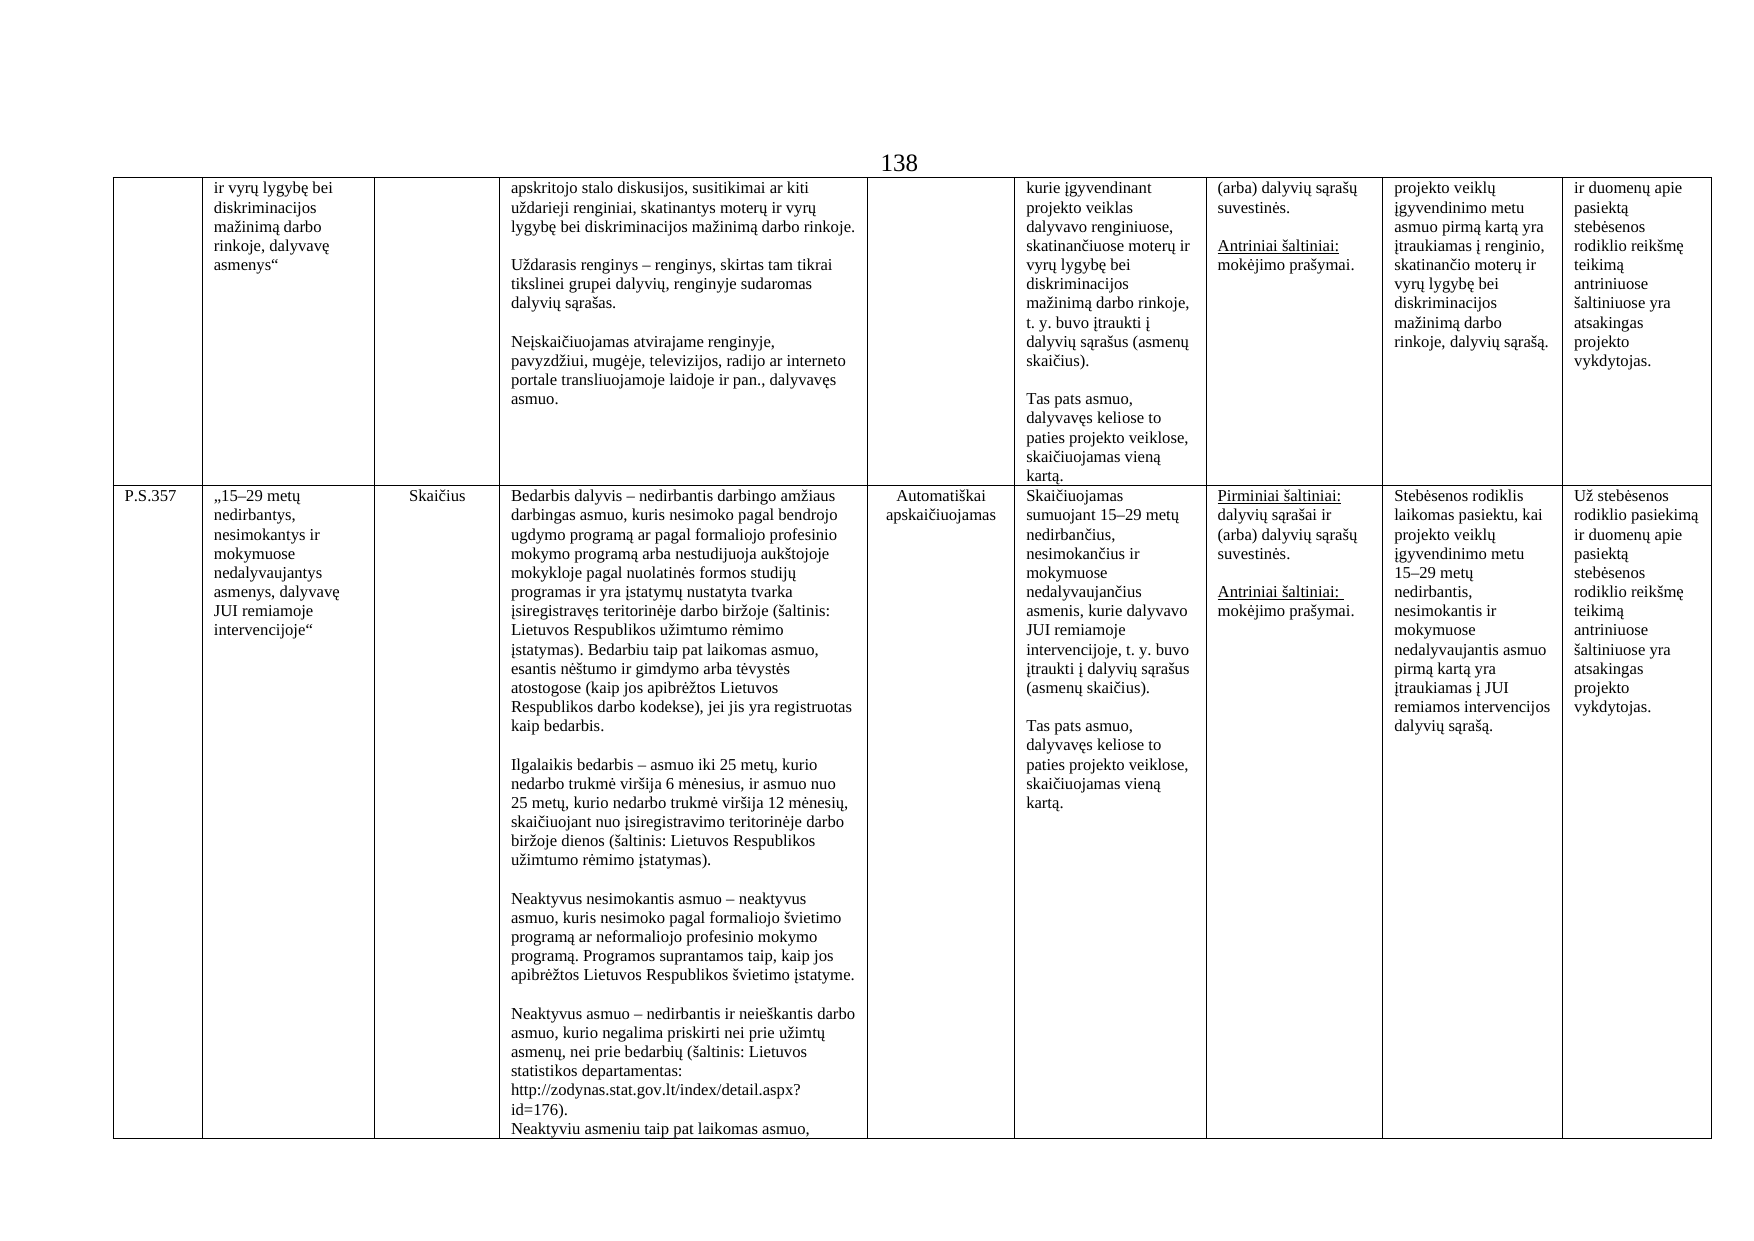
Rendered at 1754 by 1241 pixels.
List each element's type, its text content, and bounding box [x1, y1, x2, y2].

table_cell Bedarbis dalyvis – nedirbantis darbingo amžiaus darbingas asmuo, kuris nesimoko pagal bendrojo ugdymo programą ar pagal formaliojo profesinio mokymo programą arba nestudijuoja aukštojoje mokykloje pagal nuolatinės formos studijų programas ir yra įstatymų nustatyta tvarka įsiregistravęs teritorinėje darbo biržoje (šaltinis: Lietuvos Respublikos užimtumo rėmimo įstatymas). Bedarbiu taip pat laikomas asmuo, esantis nėštumo ir gimdymo arba tėvystės atostogose (kaip jos apibrėžtos Lietuvos Respublikos darbo kodekse), jei jis yra registruotas kaip bedarbis. Ilgalaikis bedarbis – asmuo iki 25 metų, kurio nedarbo trukmė viršija 6 mėnesius, ir asmuo nuo 25 metų, kurio nedarbo trukmė viršija 12 mėnesių, skaičiuojant nuo įsiregistravimo teritorinėje darbo biržoje dienos (šaltinis: Lietuvos Respublikos užimtumo rėmimo įstatymas). Neaktyvus nesimokantis asmuo – neaktyvus asmuo, kuris nesimoko pagal formaliojo švietimo programą ar neformaliojo profesinio mokymo programą. Programos suprantamos taip, kaip jos apibrėžtos Lietuvos Respublikos švietimo įstatyme. Neaktyvus asmuo – nedirbantis ir neieškantis darbo asmuo, kurio negalima priskirti nei prie užimtų asmenų, nei prie bedarbių (šaltinis: Lietuvos statistikos departamentas: http://zodynas.stat.gov.lt/index/detail.aspx?id=176). Neaktyviu asmeniu taip pat laikomas asmuo, [500, 486, 867, 1138]
table_cell ir duomenų apie pasiektą stebėsenos rodiklio reikšmę teikimą antriniuose šaltiniuose yra atsakingas projekto vykdytojas. [1563, 178, 1711, 485]
table_cell [375, 178, 499, 485]
table_cell „15–29 metų nedirbantys, nesimokantys ir mokymuose nedalyvaujantys asmenys, dalyvavę JUI remiamoje intervencijoje“ [203, 486, 374, 1138]
table_cell [114, 178, 202, 485]
table_cell Už stebėsenos rodiklio pasiekimą ir duomenų apie pasiektą stebėsenos rodiklio reikšmę teikimą antriniuose šaltiniuose yra atsakingas projekto vykdytojas. [1563, 486, 1711, 1138]
table_cell Skaičiuojamas sumuojant 15–29 metų nedirbančius, nesimokančius ir mokymuose nedalyvaujančius asmenis, kurie dalyvavo JUI remiamoje intervencijoje, t. y. buvo įtraukti į dalyvių sąrašus (asmenų skaičius). Tas pats asmuo, dalyvavęs keliose to paties projekto veiklose, skaičiuojamas vieną kartą. [1015, 486, 1206, 1138]
table_cell (arba) dalyvių sąrašų suvestinės. Antriniai šaltiniai: mokėjimo prašymai. [1207, 178, 1382, 485]
table_cell Skaičius [375, 486, 499, 1138]
table_cell ir vyrų lygybę bei diskriminacijos mažinimą darbo rinkoje, dalyvavę asmenys“ [203, 178, 374, 485]
table_cell apskritojo stalo diskusijos, susitikimai ar kiti uždarieji renginiai, skatinantys moterų ir vyrų lygybę bei diskriminacijos mažinimą darbo rinkoje. Uždarasis renginys – renginys, skirtas tam tikrai tikslinei grupei dalyvių, renginyje sudaromas dalyvių sąrašas. Neįskaičiuojamas atvirajame renginyje, pavyzdžiui, mugėje, televizijos, radijo ar interneto portale transliuojamoje laidoje ir pan., dalyvavęs asmuo. [500, 178, 867, 485]
table_cell projekto veiklų įgyvendinimo metu asmuo pirmą kartą yra įtraukiamas į renginio, skatinančio moterų ir vyrų lygybę bei diskriminacijos mažinimą darbo rinkoje, dalyvių sąrašą. [1383, 178, 1562, 485]
table_cell [868, 178, 1014, 485]
table_cell Pirminiai šaltiniai: dalyvių sąrašai ir (arba) dalyvių sąrašų suvestinės. Antriniai šaltiniai: mokėjimo prašymai. [1207, 486, 1382, 1138]
table_cell P.S.357 [114, 486, 202, 1138]
table_cell kurie įgyvendinant projekto veiklas dalyvavo renginiuose, skatinančiuose moterų ir vyrų lygybę bei diskriminacijos mažinimą darbo rinkoje, t. y. buvo įtraukti į dalyvių sąrašus (asmenų skaičius). Tas pats asmuo, dalyvavęs keliose to paties projekto veiklose, skaičiuojamas vieną kartą. [1015, 178, 1206, 485]
table_cell Stebėsenos rodiklis laikomas pasiektu, kai projekto veiklų įgyvendinimo metu 15–29 metų nedirbantis, nesimokantis ir mokymuose nedalyvaujantis asmuo pirmą kartą yra įtraukiamas į JUI remiamos intervencijos dalyvių sąrašą. [1383, 486, 1562, 1138]
table_cell Automatiškai apskaičiuojamas [868, 486, 1014, 1138]
